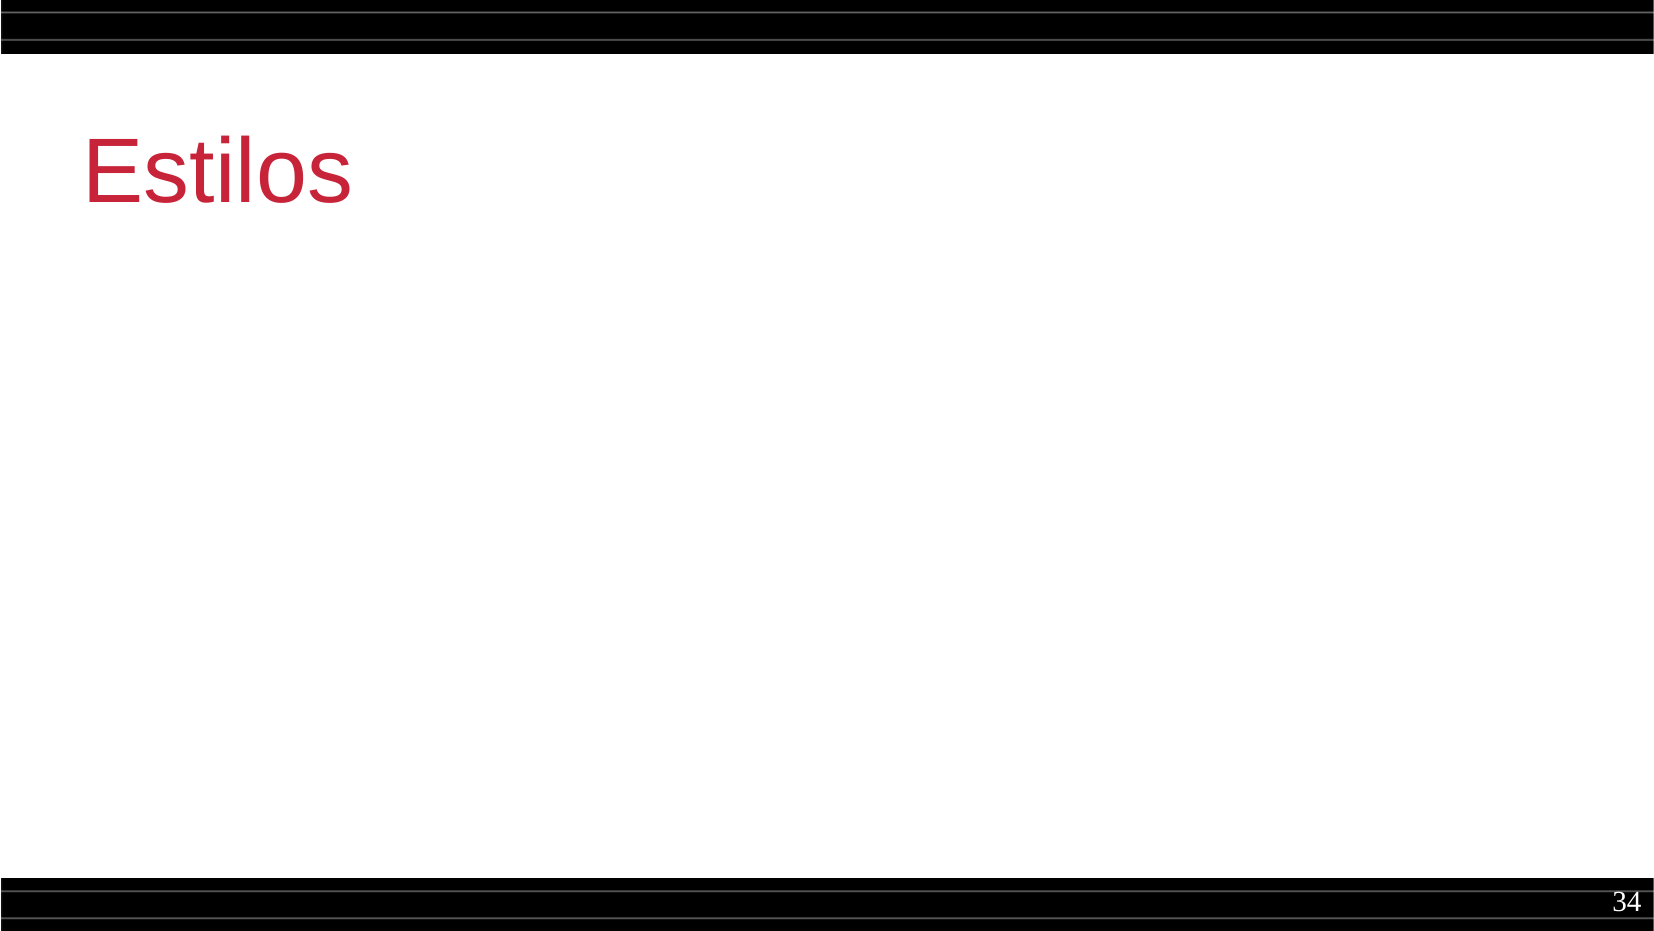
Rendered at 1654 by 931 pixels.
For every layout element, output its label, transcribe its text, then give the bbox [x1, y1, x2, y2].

picture [1, 0, 1654, 54]
title Estilos [82, 92, 1571, 249]
picture [1, 878, 1654, 931]
